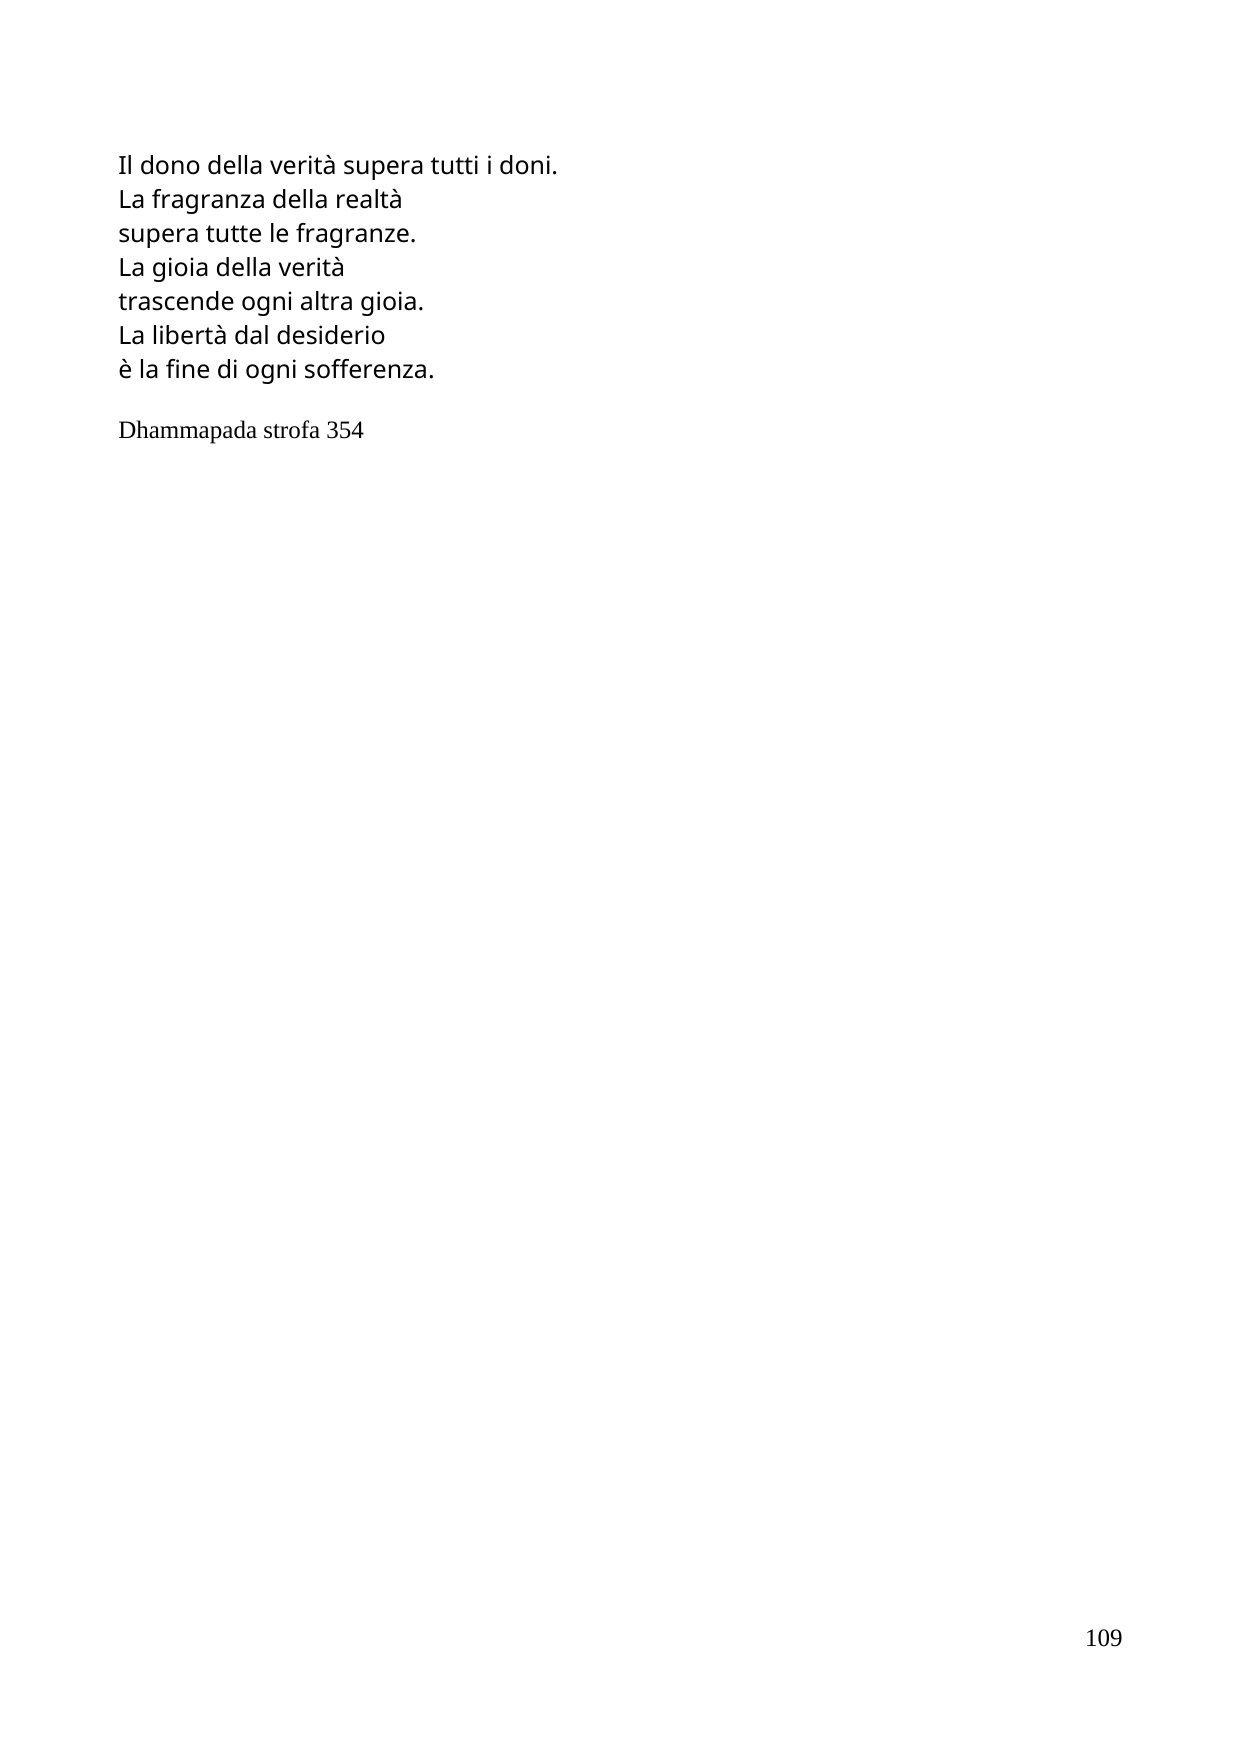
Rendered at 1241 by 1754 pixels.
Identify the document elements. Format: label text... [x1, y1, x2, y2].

text supera tutte le fragranze. [118, 216, 1122, 250]
text trascende ogni altra gioia. [118, 284, 1122, 318]
text Dhammapada strofa 354 [118, 415, 1122, 443]
text La fragranza della realtà [118, 182, 1122, 216]
text La libertà dal desiderio [118, 318, 1122, 352]
text è la fine di ogni sofferenza. [118, 352, 1122, 386]
text La gioia della verità [118, 250, 1122, 284]
text Il dono della verità supera tutti i doni. [118, 148, 1122, 182]
